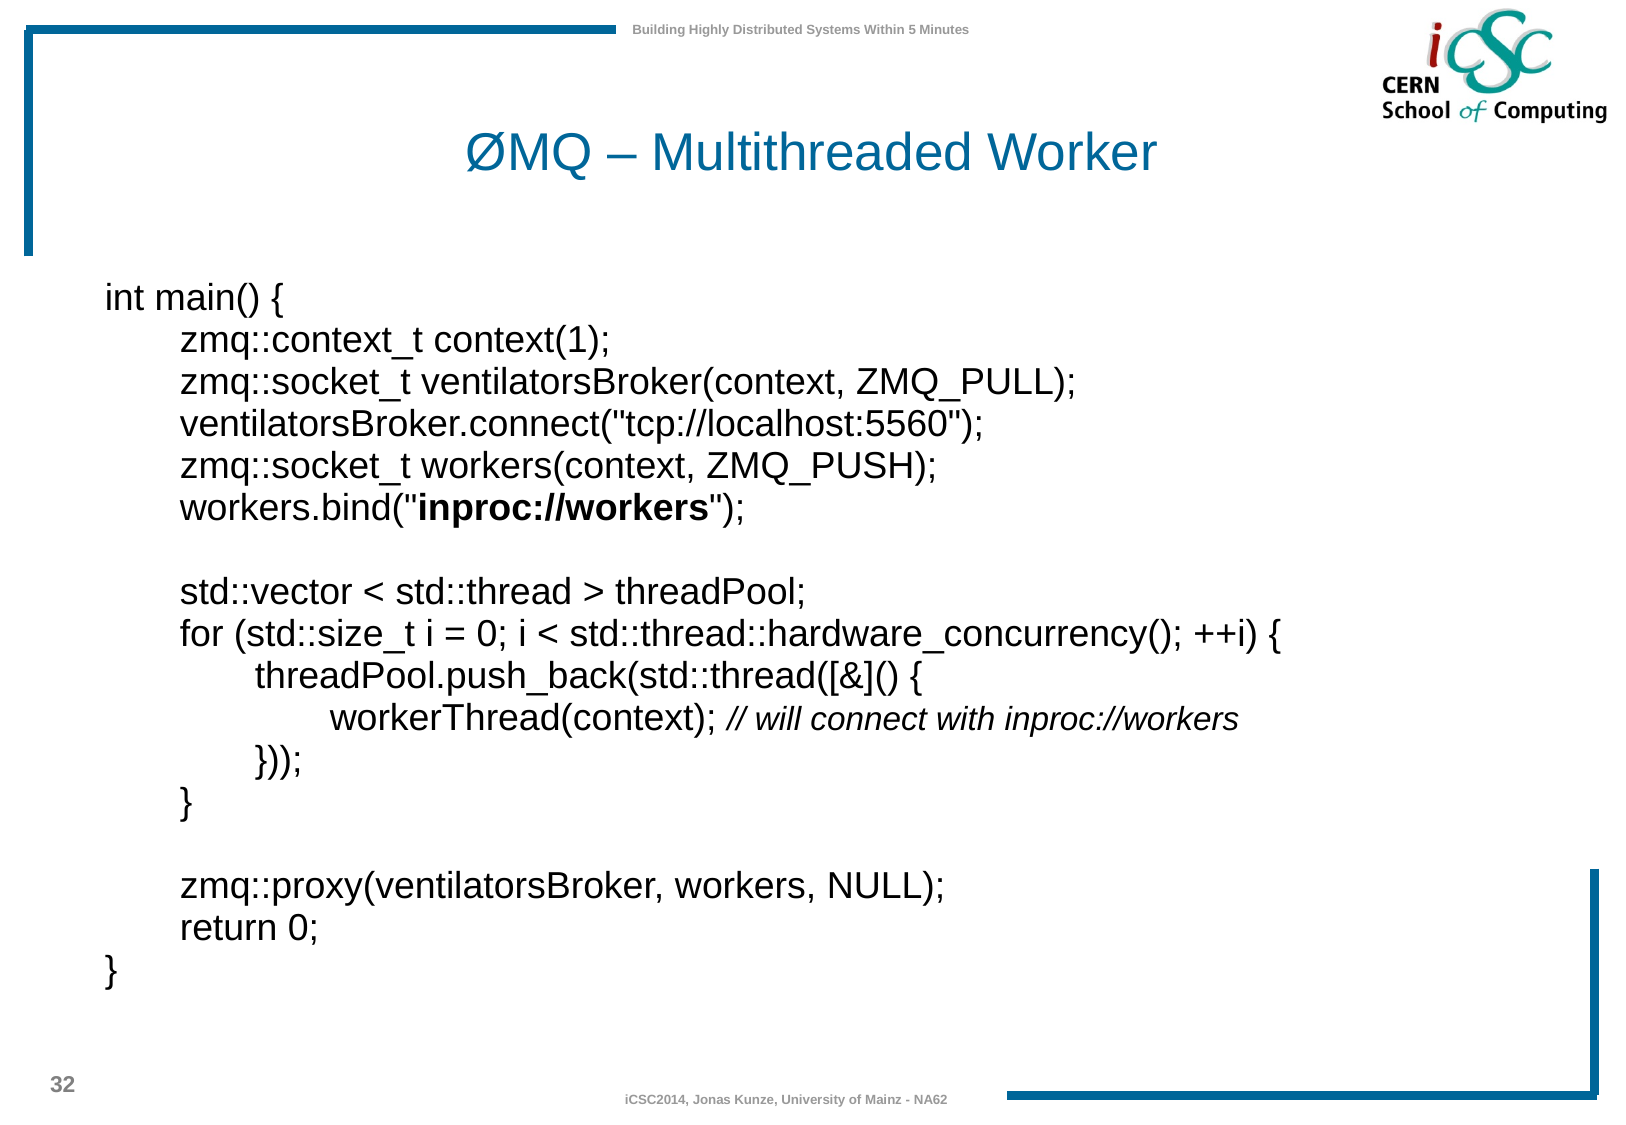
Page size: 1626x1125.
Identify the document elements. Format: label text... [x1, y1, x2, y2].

text_box int main() { zmq::context_t context(1); zmq::socket_t ventilatorsBroker(context, ZMQ_PULL); ventilatorsBroker.connect("tcp://localhost:5560"); zmq::socket_t workers(context, ZMQ_PUSH); workers.bind("inproc://workers"); std::vector < std::thread > threadPool; for (std::size_t i = 0; i < std::thread::hardware_concurrency(); ++i) { threadPool.push_back(std::thread([&]() { workerThread(context); // will connect with inproc://workers })); } zmq::proxy(ventilatorsBroker, workers, NULL); return 0; } [90, 269, 1531, 1077]
picture [1381, 8, 1608, 125]
title ØMQ – Multithreaded Worker [81, 44, 1544, 233]
